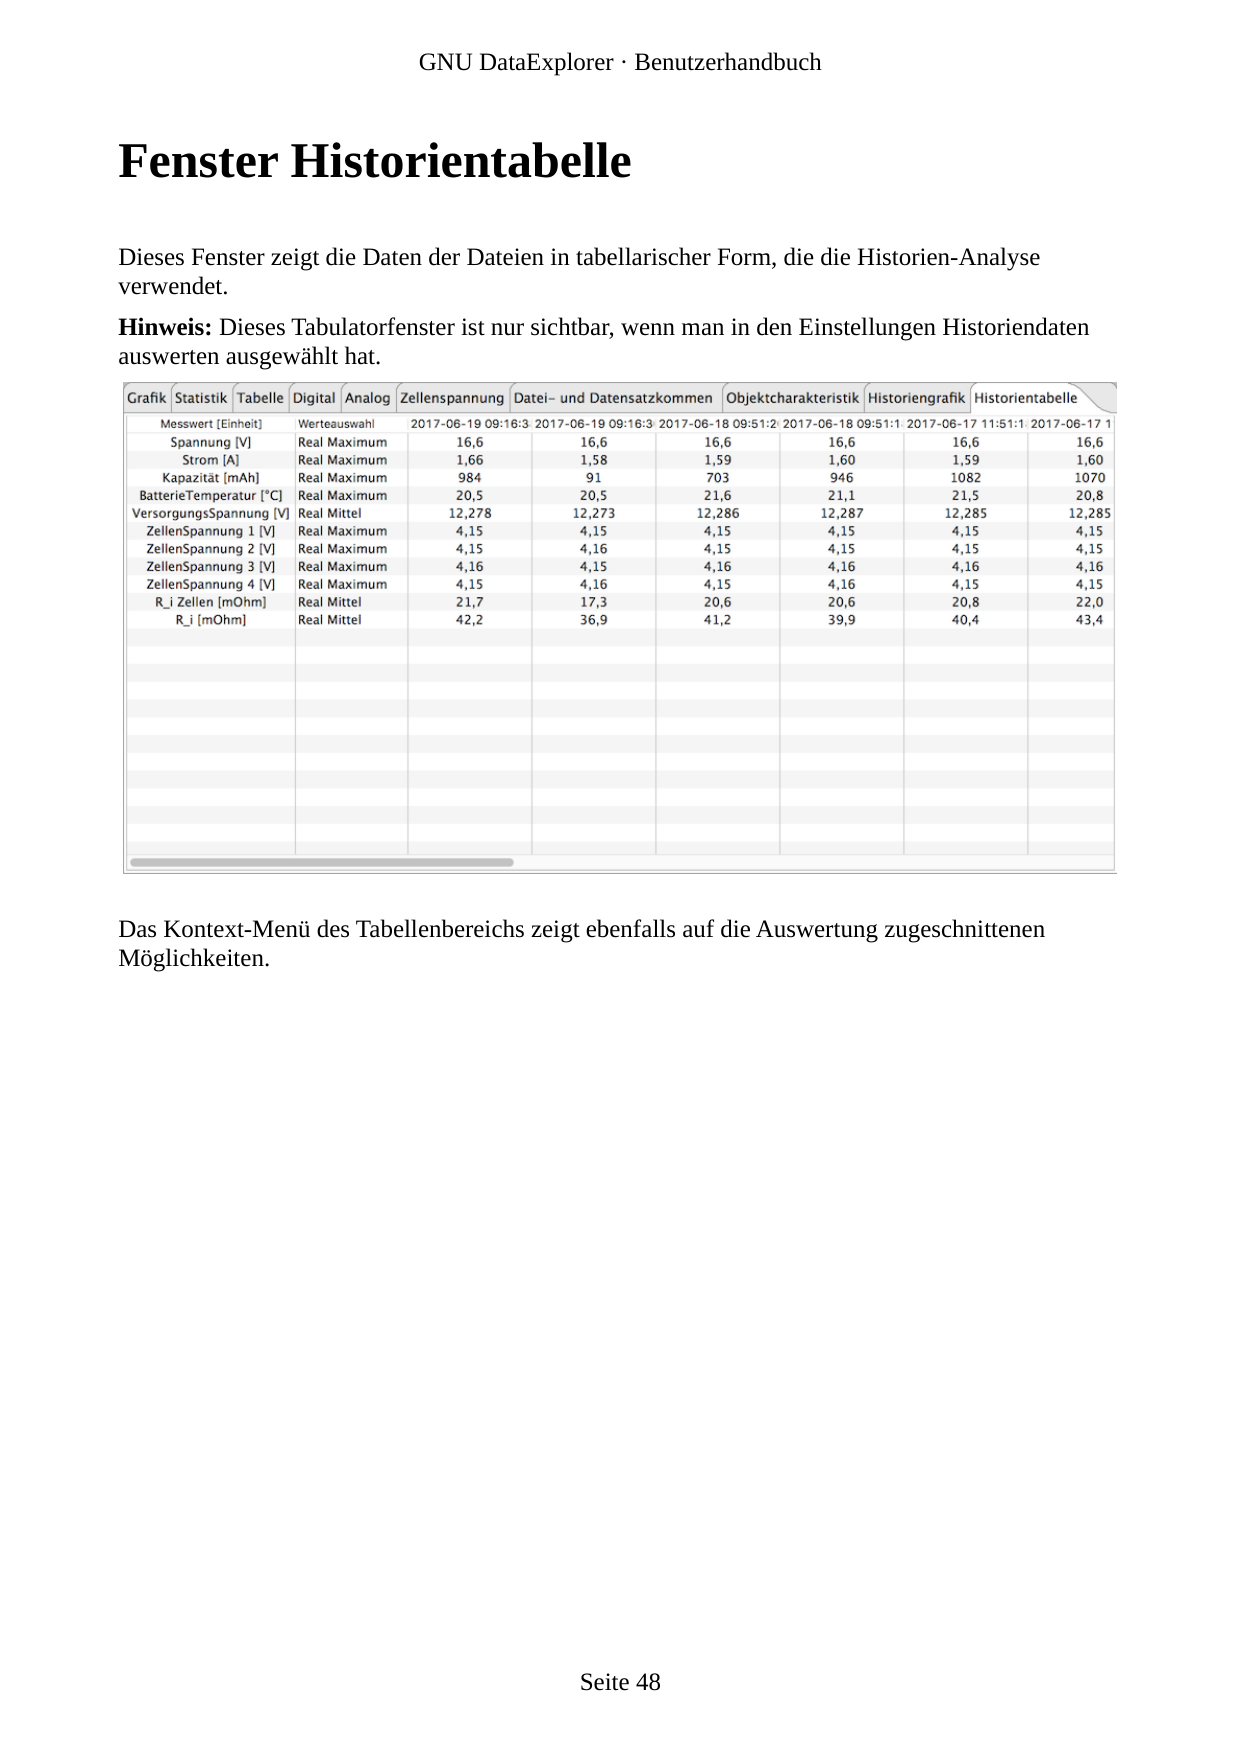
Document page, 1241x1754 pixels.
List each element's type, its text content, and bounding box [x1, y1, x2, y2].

subtitle Fenster Historientabelle [118, 131, 1122, 189]
text Das Kontext-Menü des Tabellenbereichs zeigt ebenfalls auf die Auswertung zugeschnittenen Möglichkeiten. [118, 914, 1122, 972]
text Hinweis: Dieses Tabulatorfenster ist nur sichtbar, wenn man in den Einstellungen Historiendaten auswerten ausgewählt hat. [118, 312, 1122, 370]
text Dieses Fenster zeigt die Daten der Dateien in tabellarischer Form, die die Historien-Analyse verwendet. [118, 242, 1122, 300]
